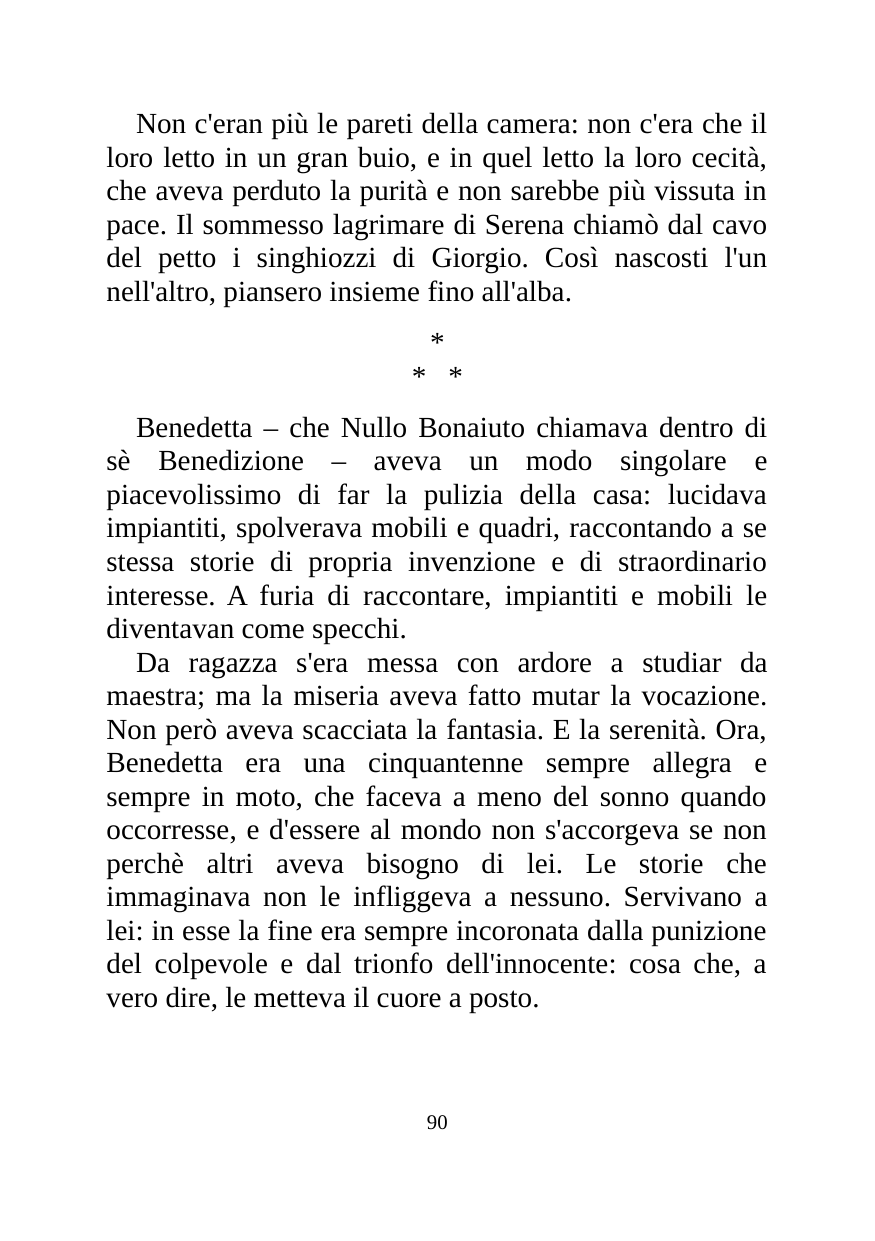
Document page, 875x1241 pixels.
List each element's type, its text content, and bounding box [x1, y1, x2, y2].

text * * * [106, 325, 768, 392]
text Da ragazza s'era messa con ardore a studiar da maestra; ma la miseria aveva fatto mutar la vocazione. Non però aveva scacciata la fantasia. E la serenità. Ora, Benedetta era una cinquantenne sempre allegra e sempre in moto, che faceva a meno del sonno quando occorresse, e d'essere al mondo non s'accorgeva se non perchè altri aveva bisogno di lei. Le storie che immaginava non le infliggeva a nessuno. Servivano a lei: in esse la fine era sempre incoronata dalla punizione del colpevole e dal trionfo dell'innocente: cosa che, a vero dire, le metteva il cuore a posto. [106, 645, 768, 1014]
text Benedetta – che Nullo Bonaiuto chiamava dentro di sè Benedizione – aveva un modo singolare e piacevolissimo di far la pulizia della casa: lucidava impiantiti, spolverava mobili e quadri, raccontando a se stessa storie di propria invenzione e di straordinario interesse. A furia di raccontare, impiantiti e mobili le diventavan come specchi. [106, 410, 768, 645]
text Non c'eran più le pareti della camera: non c'era che il loro letto in un gran buio, e in quel letto la loro cecità, che aveva perduto la purità e non sarebbe più vissuta in pace. Il sommesso lagrimare di Serena chiamò dal cavo del petto i singhiozzi di Giorgio. Così nascosti l'un nell'altro, piansero insieme fino all'alba. [106, 106, 768, 307]
